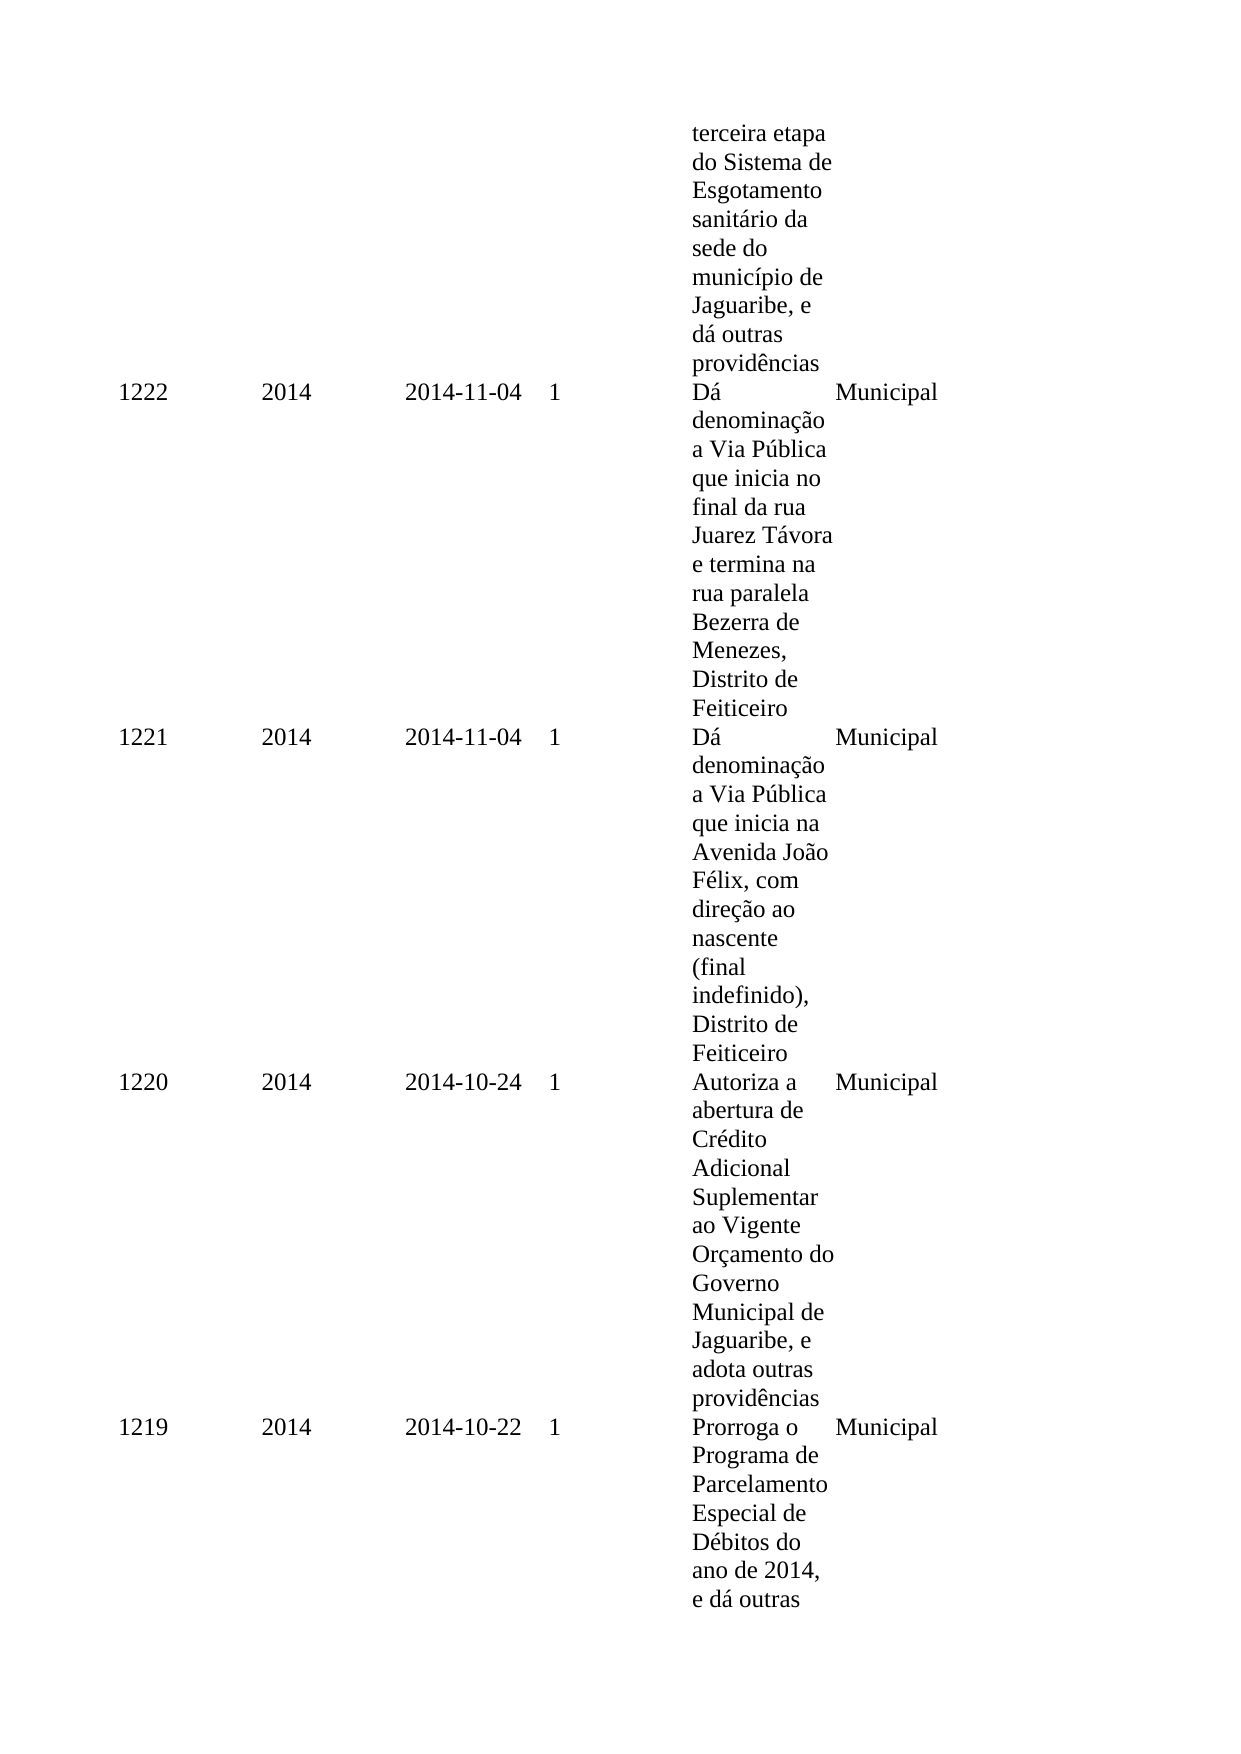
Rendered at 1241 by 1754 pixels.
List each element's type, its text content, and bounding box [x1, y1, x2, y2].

table_cell [261, 118, 405, 377]
table_cell Dá denominação a Via Pública que inicia no final da rua Juarez Távora e termina na rua paralela Bezerra de Menezes, Distrito de Feiticeiro [692, 377, 835, 722]
table_cell terceira etapa do Sistema de Esgotamento sanitário da sede do município de Jaguaribe, e dá outras providências [692, 118, 835, 377]
table_cell 2014 [261, 1067, 405, 1412]
table_cell 1 [548, 1067, 692, 1412]
table_cell Municipal [835, 722, 979, 1067]
table_cell 2014 [261, 722, 405, 1067]
table_cell Municipal [835, 1067, 979, 1412]
table_cell 2014-10-22 [405, 1412, 548, 1613]
table_cell 1 [548, 722, 692, 1067]
table_cell [979, 1412, 1122, 1613]
table_cell 1220 [118, 1067, 261, 1412]
table_cell [979, 377, 1122, 722]
table_cell 1 [548, 377, 692, 722]
table_cell 2014-11-04 [405, 377, 548, 722]
table_cell Municipal [835, 1412, 979, 1613]
table_cell [979, 118, 1122, 377]
table_cell 1222 [118, 377, 261, 722]
table_cell [548, 118, 692, 377]
table_cell Prorroga o Programa de Parcelamento Especial de Débitos do ano de 2014, e dá outras [692, 1412, 835, 1613]
table_cell 1219 [118, 1412, 261, 1613]
table_cell Dá denominação a Via Pública que inicia na Avenida João Félix, com direção ao nascente (final indefinido), Distrito de Feiticeiro [692, 722, 835, 1067]
table_cell [405, 118, 548, 377]
table_cell [979, 1067, 1122, 1412]
table_cell 2014 [261, 1412, 405, 1613]
table_cell [979, 722, 1122, 1067]
table_cell 2014 [261, 377, 405, 722]
table_cell Municipal [835, 377, 979, 722]
table_cell Autoriza a abertura de Crédito Adicional Suplementar ao Vigente Orçamento do Governo Municipal de Jaguaribe, e adota outras providências [692, 1067, 835, 1412]
table_cell 2014-10-24 [405, 1067, 548, 1412]
table_cell [835, 118, 979, 377]
table_cell 2014-11-04 [405, 722, 548, 1067]
table_cell 1 [548, 1412, 692, 1613]
table_cell 1221 [118, 722, 261, 1067]
table_cell [118, 118, 261, 377]
